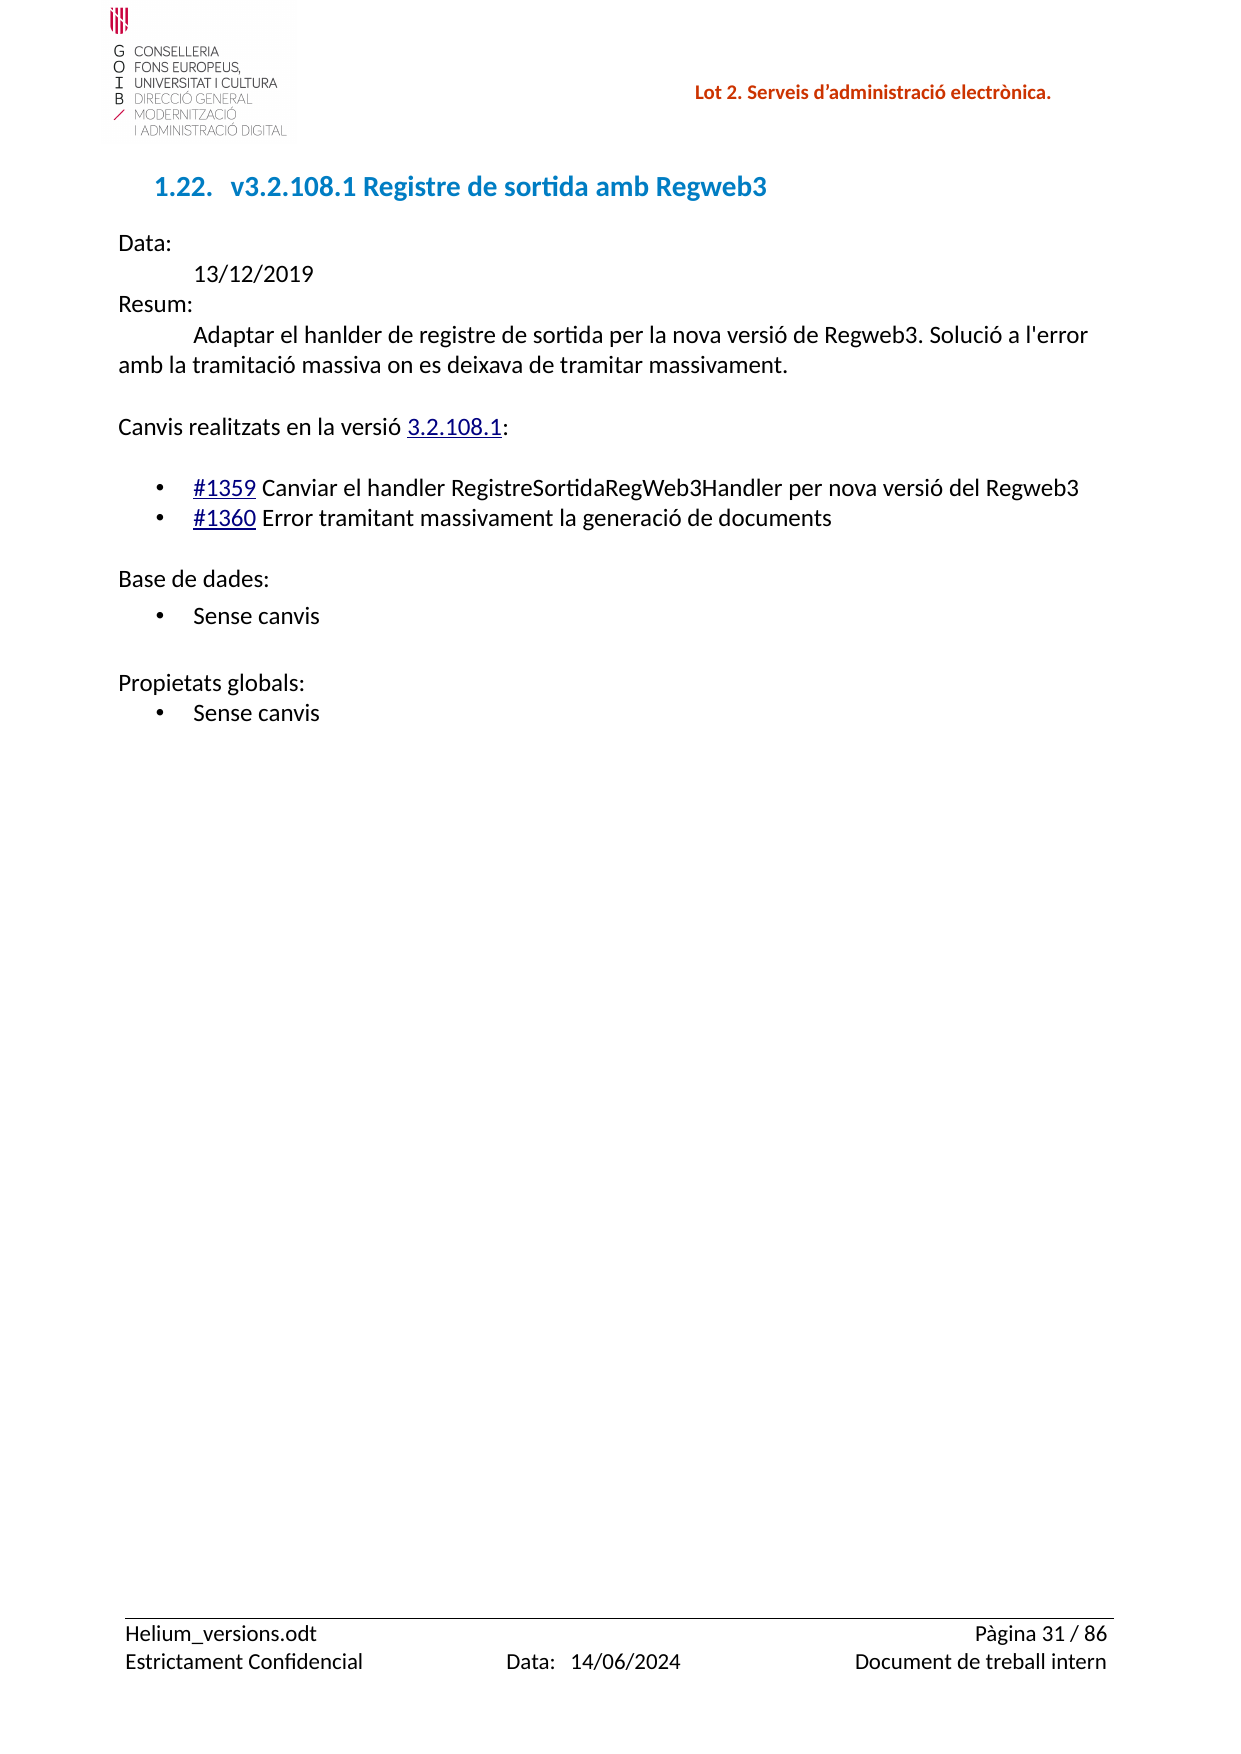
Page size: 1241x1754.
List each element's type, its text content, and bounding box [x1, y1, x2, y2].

picture [100, 0, 297, 144]
text Propietats globals: [118, 667, 1122, 697]
subtitle v3.2.108.1 Registre de sortida amb Regweb3 [153, 168, 1122, 204]
list Sense canvis [156, 697, 1122, 728]
text Adaptar el hanlder de registre de sortida per la nova versió de Regweb3. Solució a l'error amb la tramitació massiva on es deixava de tramitar massivament. [118, 319, 1122, 380]
list Sense canvis [156, 600, 1122, 630]
list #1359 Canviar el handler RegistreSortidaRegWeb3Handler per nova versió del Regweb3 [156, 472, 1122, 502]
list #1360 Error tramitant massivament la generació de documents [156, 502, 1122, 533]
text Base de dades: [118, 563, 1122, 594]
text Canvis realitzats en la versió 3.2.108.1: [118, 411, 1122, 441]
text 13/12/2019 [118, 258, 1122, 289]
text Resum: [118, 289, 1122, 319]
text Data: [118, 228, 1122, 258]
